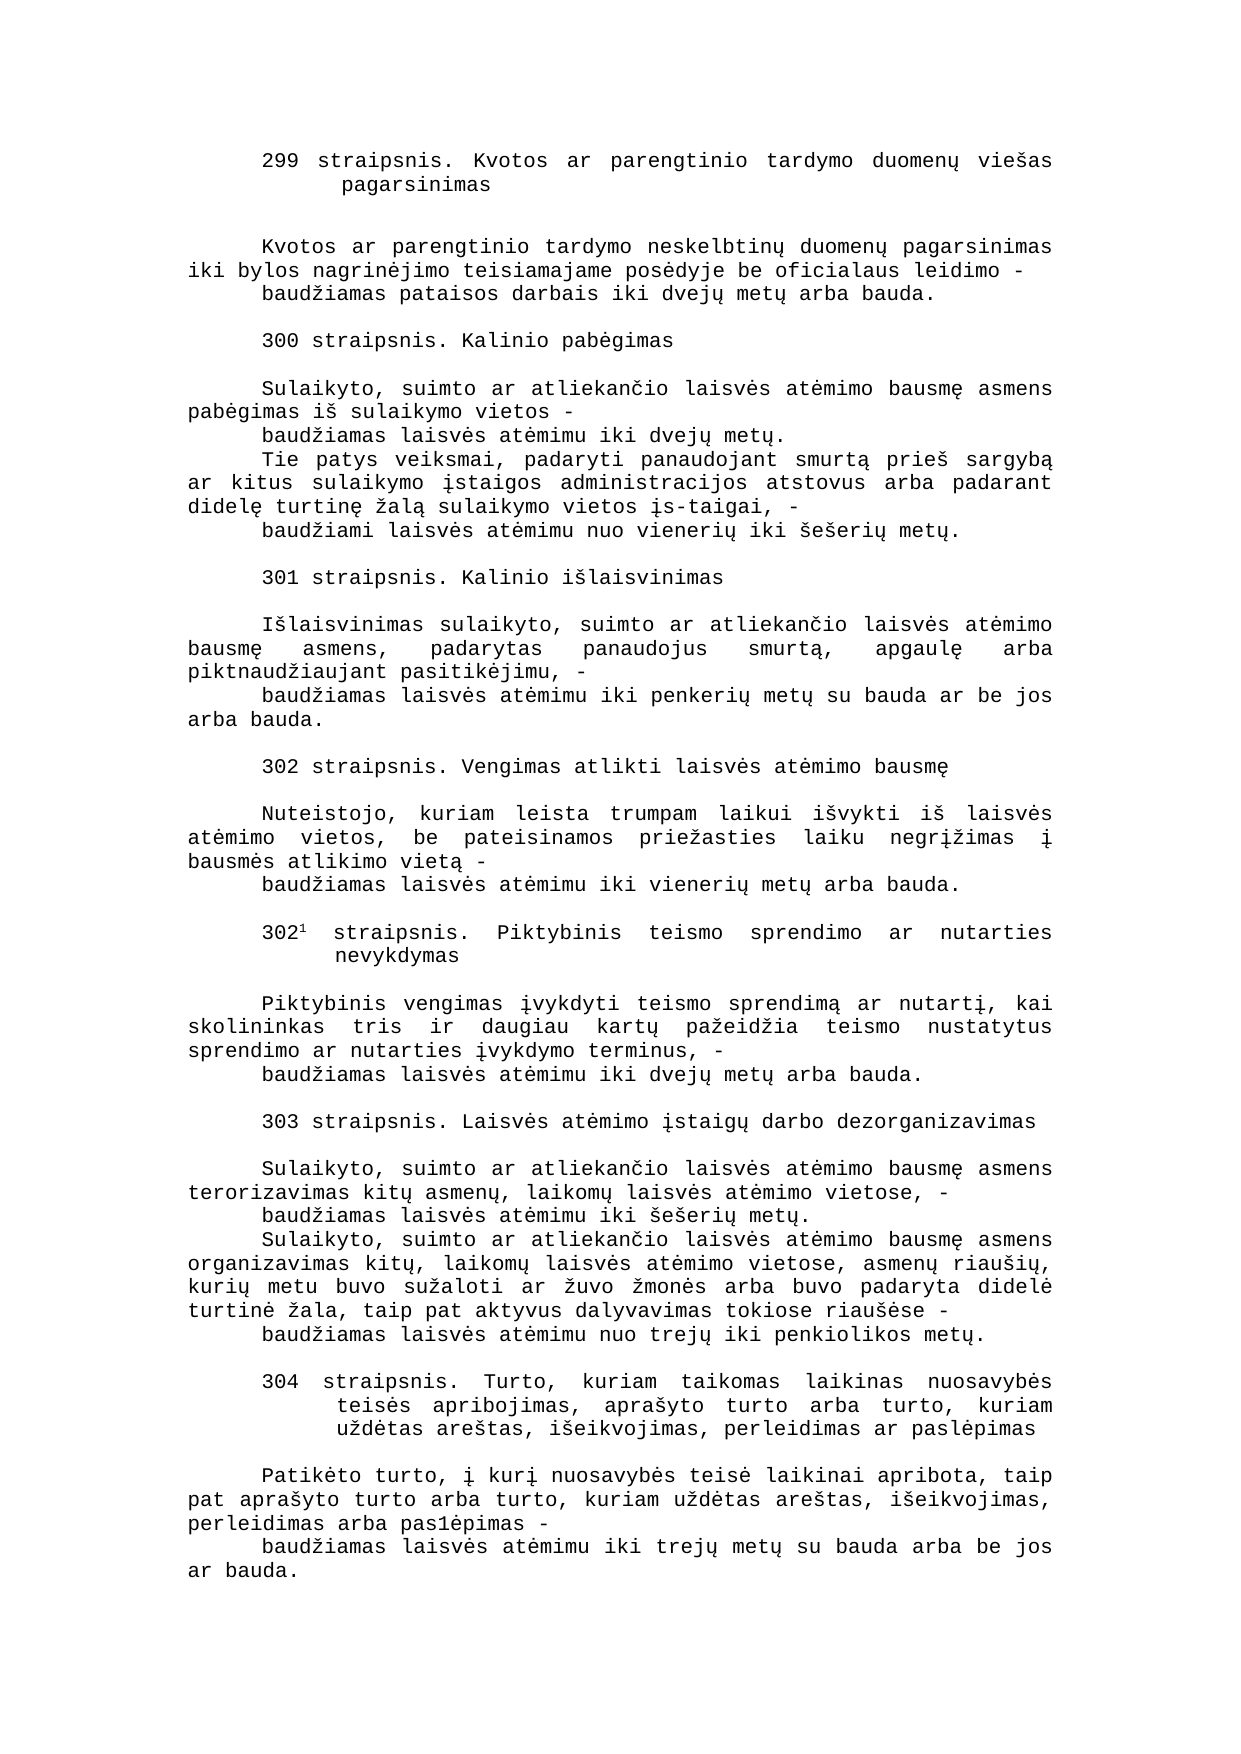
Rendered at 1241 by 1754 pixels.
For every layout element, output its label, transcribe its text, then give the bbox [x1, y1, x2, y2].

text Sulaikyto, suimto ar atliekančio laisvės atėmimo bausmę asmens terorizavimas kitų asmenų, laikomų laisvės atėmimo vietose, - [187, 1158, 1053, 1205]
text Išlaisvinimas sulaikyto, suimto ar atliekančio laisvės atėmimo bausmę asmens, padarytas panaudojus smurtą, apgaulę arba piktnaudžiaujant pasitikėjimu, - [187, 614, 1053, 685]
text baudžiamas laisvės atėmimu iki šešerių metų. [206, 1205, 1053, 1229]
text baudžiamas laisvės atėmimu iki penkerių metų su bauda ar be jos arba bauda. [187, 685, 1053, 732]
text 3021 straipsnis. Piktybinis teismo sprendimo ar nutarties nevykdymas [261, 922, 1053, 969]
text baudžiamas laisvės atėmimu iki dvejų metų arba bauda. [187, 1063, 1053, 1087]
text Patikėto turto, į kurį nuosavybės teisė laikinai apribota, taip pat aprašyto turto arba turto, kuriam uždėtas areštas, išeikvojimas, perleidimas arba pas1ėpimas - [187, 1466, 1053, 1536]
text baudžiami laisvės atėmimu nuo vienerių iki šešerių metų. [216, 520, 1053, 543]
text Piktybinis vengimas įvykdyti teismo sprendimą ar nutartį, kai skolininkas tris ir daugiau kartų pažeidžia teismo nustatytus sprendimo ar nutarties įvykdymo terminus, - [187, 993, 1053, 1063]
text baudžiamas pataisos darbais iki dvejų metų arba bauda. [213, 283, 1053, 307]
text Kvotos ar parengtinio tardymo neskelbtinų duomenų pagarsinimas iki bylos nagrinėjimo teisiamajame posėdyje be oficialaus leidimo - [187, 236, 1053, 283]
text 301 straipsnis. Kalinio išlaisvinimas [216, 567, 1053, 591]
text Sulaikyto, suimto ar atliekančio laisvės atėmimo bausmę asmens pabėgimas iš sulaikymo vietos - [187, 378, 1053, 425]
text 304 straipsnis. Turto, kuriam taikomas laikinas nuosavybės teisės apribojimas, aprašyto turto arba turto, kuriam uždėtas areštas, išeikvojimas, perleidimas ar paslėpimas [261, 1371, 1053, 1442]
text 303 straipsnis. Laisvės atėmimo įstaigų darbo dezorganizavimas [261, 1111, 1053, 1134]
text baudžiamas laisvės atėmimu iki trejų metų su bauda arba be jos ar bauda. [187, 1536, 1053, 1584]
text 302 straipsnis. Vengimas atlikti laisvės atėmimo bausmę [205, 756, 1053, 780]
text baudžiamas laisvės atėmimu nuo trejų iki penkiolikos metų. [206, 1324, 1053, 1347]
text 300 straipsnis. Kalinio pabėgimas [213, 331, 1053, 354]
text Tie patys veiksmai, padaryti panaudojant smurtą prieš sargybą ar kitus sulaikymo įstaigos administracijos atstovus arba padarant didelę turtinę žalą sulaikymo vietos įs-taigai, - [187, 449, 1053, 520]
text Sulaikyto, suimto ar atliekančio laisvės atėmimo bausmę asmens organizavimas kitų, laikomų laisvės atėmimo vietose, asmenų riaušių, kurių metu buvo sužaloti ar žuvo žmonės arba buvo padaryta didelė turtinė žala, taip pat aktyvus dalyvavimas tokiose riaušėse - [187, 1229, 1053, 1324]
text baudžiamas laisvės atėmimu iki vienerių metų arba bauda. [205, 874, 1053, 898]
text 299 straipsnis. Kvotos ar parengtinio tardymo duomenų viešas pagarsinimas [261, 150, 1053, 197]
text Nuteistojo, kuriam leista trumpam laikui išvykti iš laisvės atėmimo vietos, be pateisinamos priežasties laiku negrįžimas į bausmės atlikimo vietą - [187, 803, 1053, 874]
text baudžiamas laisvės atėmimu iki dvejų metų. [214, 425, 1053, 449]
